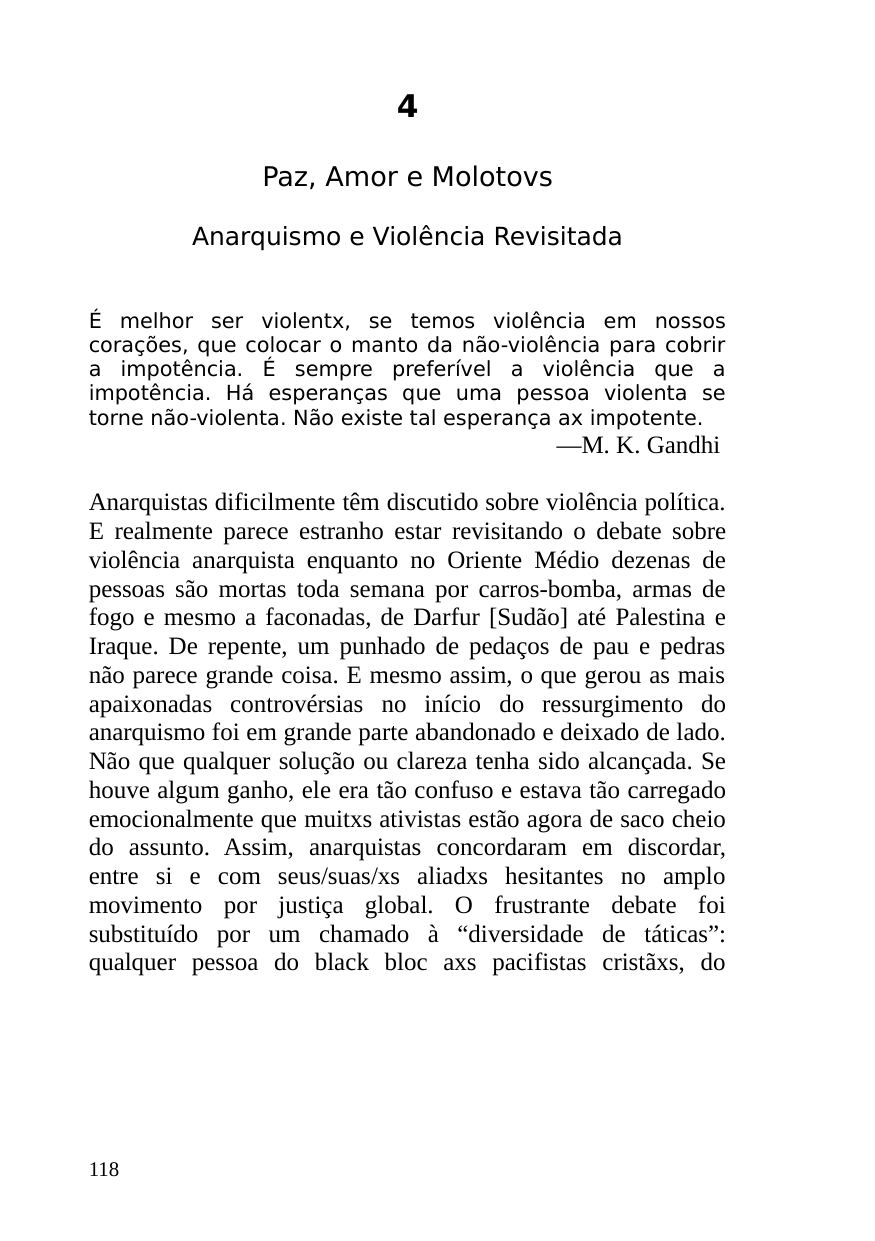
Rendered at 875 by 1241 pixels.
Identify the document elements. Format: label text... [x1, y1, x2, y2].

text É melhor ser violentx, se temos violência em nossos corações, que colocar o manto da não-violência para cobrir a impotência. É sempre preferível a violência que a impotência. Há esperanças que uma pessoa violenta se torne não-violenta. Não existe tal esperança ax impotente. [88, 309, 726, 430]
text Anarquismo e Violência Revisitada [88, 222, 726, 251]
text Anarquistas dificilmente têm discutido sobre violência política. E realmente parece estranho estar revisitando o debate sobre violência anarquista enquanto no Oriente Médio dezenas de pessoas são mortas toda semana por carros-bomba, armas de fogo e mesmo a faconadas, de Darfur [Sudão] até Palestina e Iraque. De repente, um punhado de pedaços de pau e pedras não parece grande coisa. E mesmo assim, o que gerou as mais apaixonadas controvérsias no início do ressurgimento do anarquismo foi em grande parte abandonado e deixado de lado. Não que qualquer solução ou clareza tenha sido alcançada. Se houve algum ganho, ele era tão confuso e estava tão carregado emocionalmente que muitxs ativistas estão agora de saco cheio do assunto. Assim, anarquistas concordaram em discordar, entre si e com seus/suas/xs aliadxs hesitantes no amplo movimento por justiça global. O frustrante debate foi substituído por um chamado à “diversidade de táticas”: qualquer pessoa do black bloc axs pacifistas cristãxs, do [88, 487, 726, 976]
text Paz, Amor e Molotovs [88, 161, 726, 193]
text 4 [88, 88, 726, 125]
text —M. K. Gandhi [88, 430, 726, 459]
